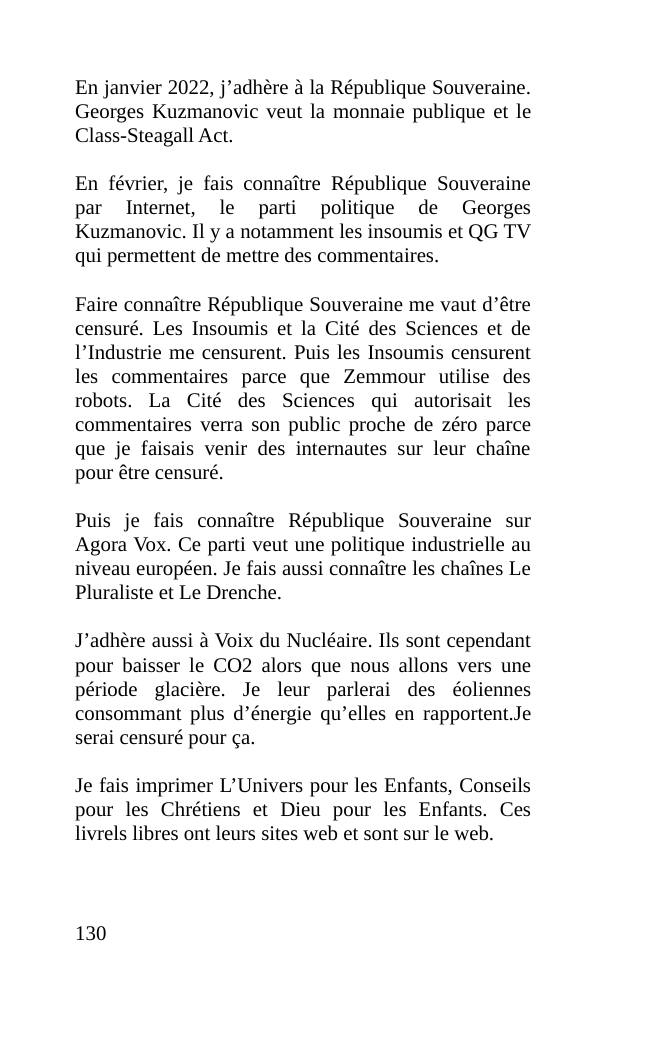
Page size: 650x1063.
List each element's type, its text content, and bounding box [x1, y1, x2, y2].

text En février, je fais connaître République Souveraine par Internet, le parti politique de Georges Kuzmanovic. Il y a notamment les insoumis et QG TV qui permettent de mettre des commentaires. [75, 171, 531, 267]
text Je fais imprimer L’Univers pour les Enfants, Conseils pour les Chrétiens et Dieu pour les Enfants. Ces livrels libres ont leurs sites web et sont sur le web. [75, 773, 531, 845]
text Faire connaître République Souveraine me vaut d’être censuré. Les Insoumis et la Cité des Sciences et de l’Industrie me censurent. Puis les Insoumis censurent les commentaires parce que Zemmour utilise des robots. La Cité des Sciences qui autorisait les commentaires verra son public proche de zéro parce que je faisais venir des internautes sur leur chaîne pour être censuré. [75, 292, 531, 484]
text En janvier 2022, j’adhère à la République Souveraine. Georges Kuzmanovic veut la monnaie publique et le Class-Steagall Act. [75, 75, 531, 147]
text Puis je fais connaître République Souveraine sur Agora Vox. Ce parti veut une politique industrielle au niveau européen. Je fais aussi connaître les chaînes Le Pluraliste et Le Drenche. [75, 508, 531, 604]
text J’adhère aussi à Voix du Nucléaire. Ils sont cependant pour baisser le CO2 alors que nous allons vers une période glacière. Je leur parlerai des éoliennes consommant plus d’énergie qu’elles en rapportent.Je serai censuré pour ça. [75, 628, 531, 749]
